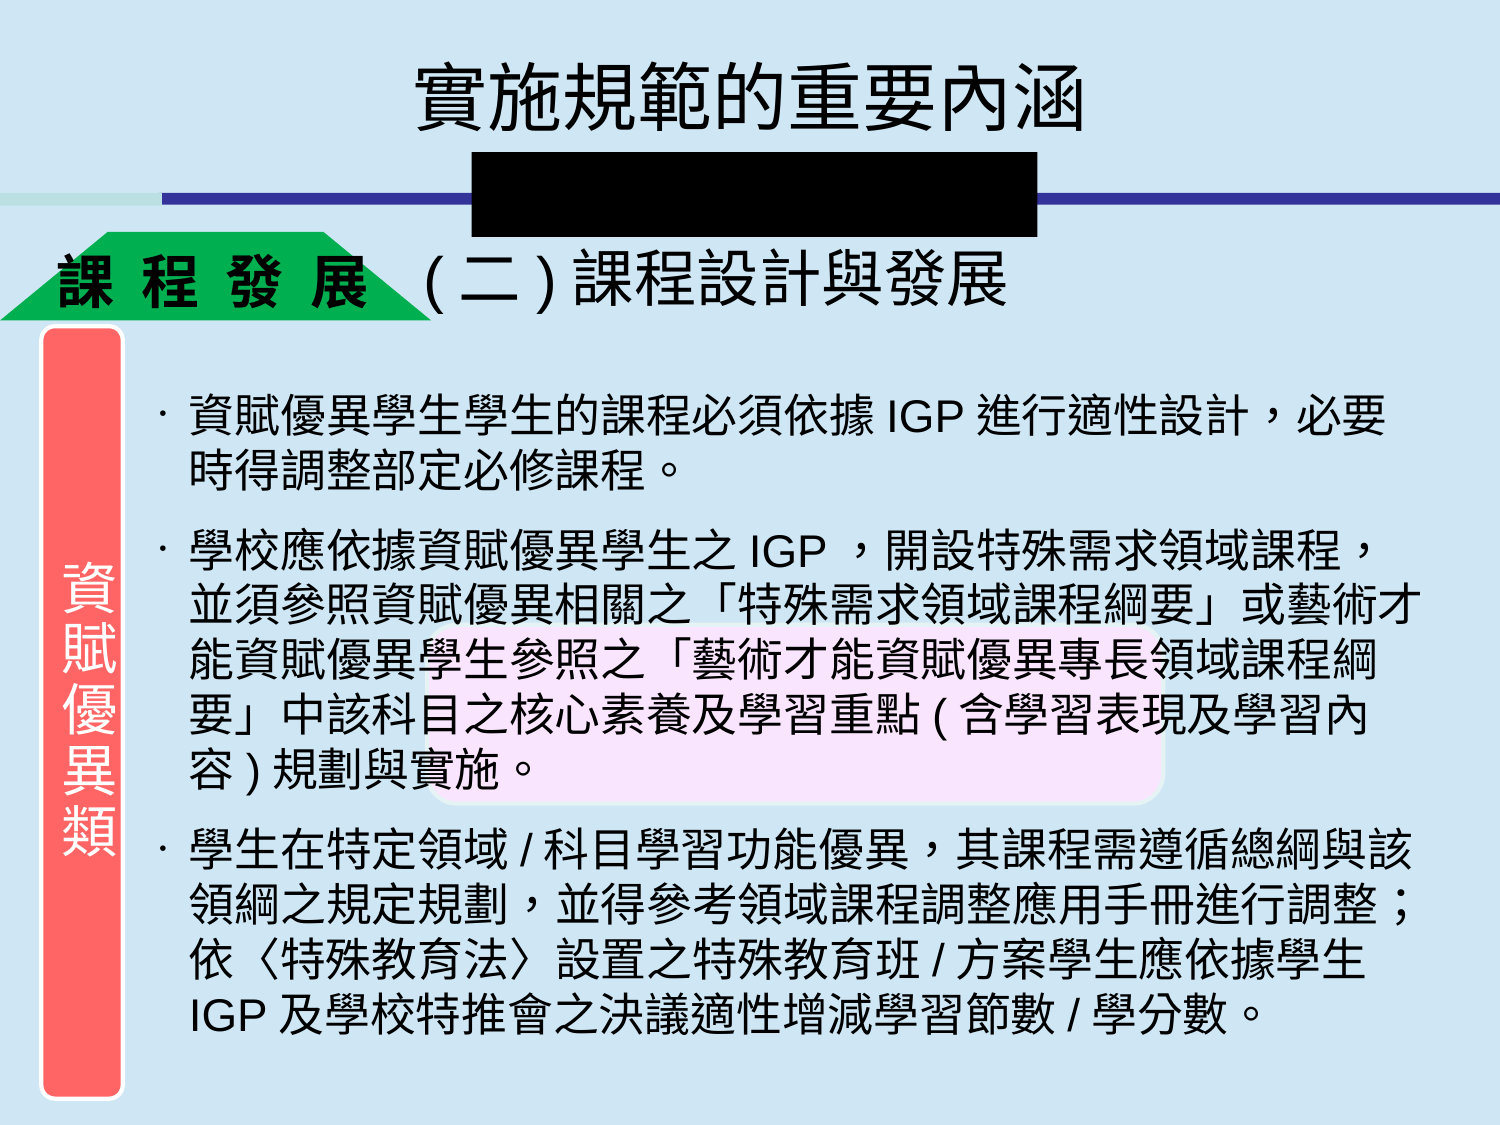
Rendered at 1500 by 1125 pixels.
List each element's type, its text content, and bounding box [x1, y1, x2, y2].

text_box [1128, 663, 1141, 669]
text_box [427, 758, 1164, 804]
text_box [1038, 192, 1500, 205]
text_box [0, 192, 471, 206]
text_box [41, 326, 123, 1099]
text_box [0, 296, 29, 321]
text_box [1022, 642, 1033, 646]
text_box [1116, 663, 1127, 669]
text_box 課 程 發 展 [29, 213, 396, 333]
text_box 資賦優異類 [45, 363, 119, 1061]
text_box [1022, 649, 1033, 653]
text_box [1156, 644, 1164, 652]
text_box 資賦優異學生學生的課程必須依據IGP進行適性設計，必要時得調整部定必修課程。 學校應依據資賦優異學生之IGP，開設特殊需求領域課程，並須參照資賦優異相關之「特殊需求領域課程綱要」或藝術才能資賦優異學生參照之「藝術才能資賦優異專長領域課程綱要」中該科目之核心素養及學習重點(含學習表現及學習內容)規劃與實施。 學生在特定領域/科目學習功能優異，其課程需遵循總綱與該領綱之規定規劃，並得參考領域課程調整應用手冊進行調整；依〈特殊教育法〉設置之特殊教育班/方案學生應依據學生IGP及學校特推會之決議適性增減學習節數/學分數。 [123, 669, 1472, 758]
text_box [837, 657, 847, 669]
text_box [427, 624, 1164, 669]
text_box 實施要點 [471, 152, 1038, 237]
text_box [1029, 656, 1041, 660]
text_box [396, 310, 432, 321]
text_box [795, 652, 810, 669]
text_box [1036, 649, 1048, 653]
text_box [887, 661, 910, 665]
text_box [1029, 663, 1041, 668]
text_box 實施規範的重要內涵 [0, 42, 1500, 148]
text_box [1036, 642, 1048, 646]
title (二)課程設計與發展 [41, 231, 1392, 310]
